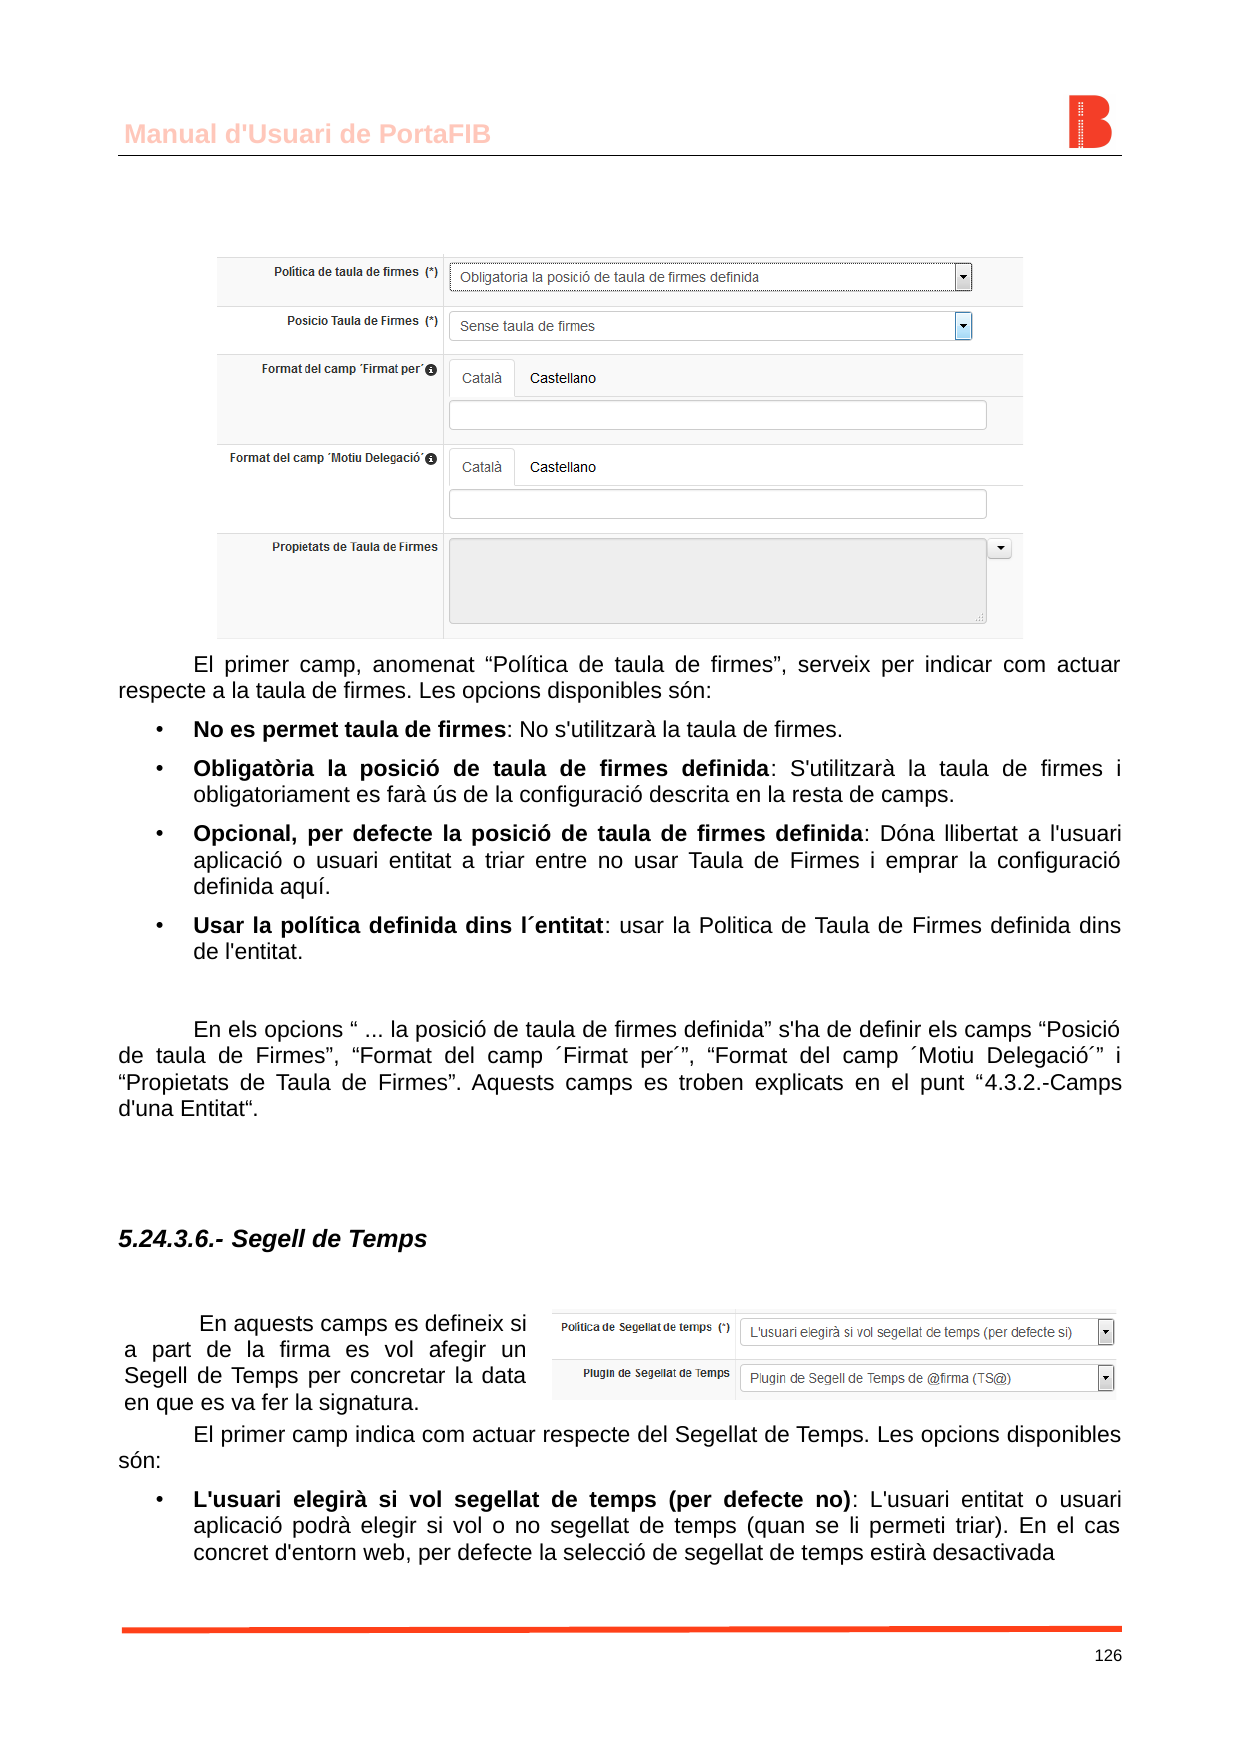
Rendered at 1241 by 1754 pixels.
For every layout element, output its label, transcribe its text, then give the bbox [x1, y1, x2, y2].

picture [552, 1309, 1117, 1400]
picture [217, 254, 1024, 639]
list Usar la política definida dins l´entitat: usar la Politica de Taula de Firmes definida dins de l'entitat. [156, 912, 1122, 964]
table_header [533, 1304, 1122, 1421]
text En els opcions “ ... la posició de taula de firmes definida” s'ha de definir els camps “Posició de taula de Firmes”, “Format del camp ´Firmat per´”, “Format del camp ´Motiu Delegació´” i “Propietats de Taula de Firmes”. Aquests camps es troben explicats en el punt “4.3.2Camps d'una Entitat“. [118, 1016, 1122, 1121]
list No es permet taula de firmes: No s'utilitzarà la taula de firmes. [156, 716, 1122, 742]
table_header En aquests camps es defineix si a part de la firma es vol afegir un Segell de Temps per concretar la data en que es va fer la signatura. [118, 1304, 532, 1421]
list Obligatòria la posició de taula de firmes definida: S'utilitzarà la taula de firmes i obligatoriament es farà ús de la configuració descrita en la resta de camps. [156, 755, 1122, 808]
list Opcional, per defecte la posició de taula de firmes definida: Dóna llibertat a l'usuari aplicació o usuari entitat a triar entre no usar Taula de Firmes i emprar la configuració definida aquí. [156, 820, 1122, 899]
list L'usuari elegirà si vol segellat de temps (per defecte no): L'usuari entitat o usuari aplicació podrà elegir si vol o no segellat de temps (quan se li permeti triar). En el cas concret d'entorn web, per defecte la selecció de segellat de temps estirà desactivada [156, 1486, 1122, 1565]
text El primer camp indica com actuar respecte del Segellat de Temps. Les opcions disponibles són: [118, 1421, 1122, 1474]
picture [1063, 94, 1117, 150]
text El primer camp, anomenat “Política de taula de firmes”, serveix per indicar com actuar respecte a la taula de firmes. Les opcions disponibles són: [118, 651, 1122, 704]
subtitle Segell de Temps [118, 1224, 1122, 1253]
